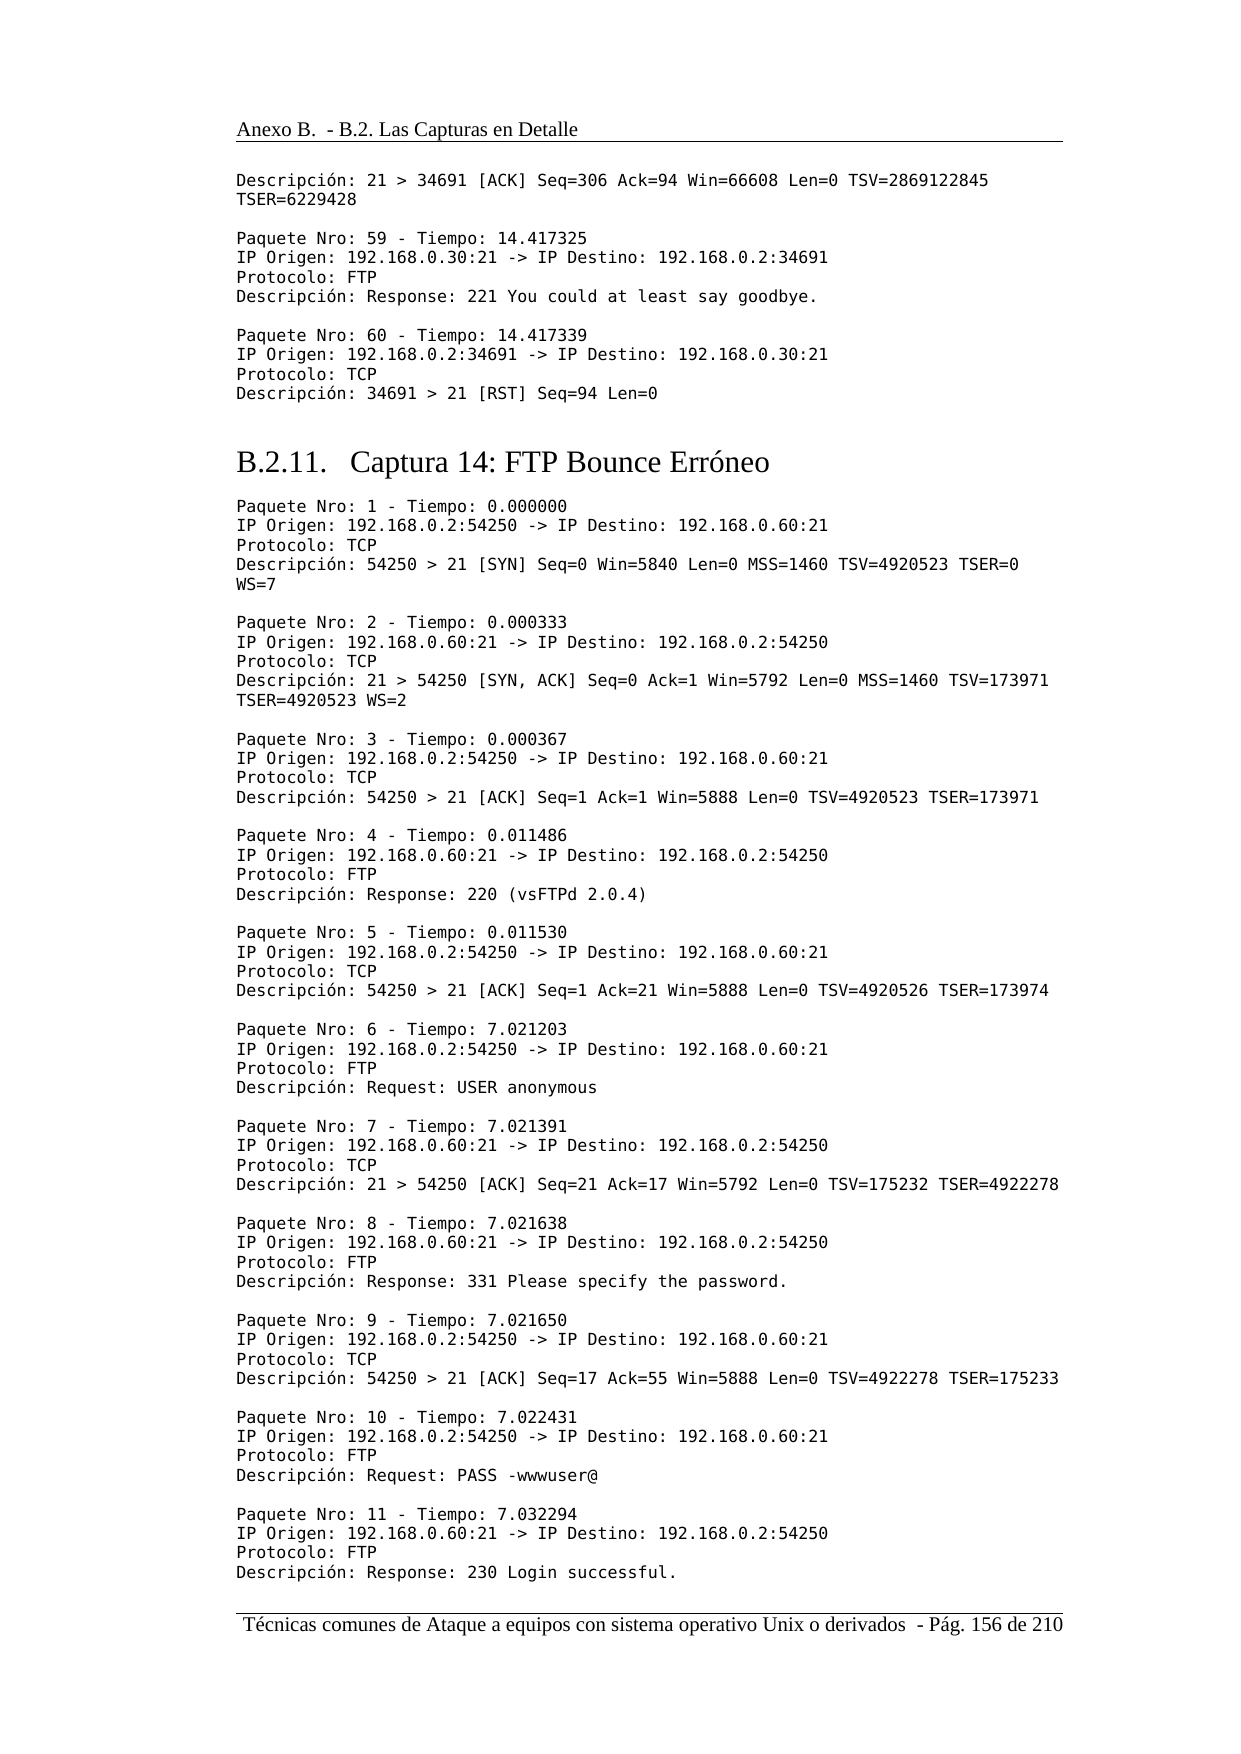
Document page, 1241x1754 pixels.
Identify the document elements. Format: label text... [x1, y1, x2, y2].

text IP Origen: 192.168.0.2:54250 -> IP Destino: 192.168.0.60:21 [236, 516, 1063, 536]
text IP Origen: 192.168.0.2:54250 -> IP Destino: 192.168.0.60:21 [236, 1330, 1063, 1349]
text Descripción: 21 > 54250 [ACK] Seq=21 Ack=17 Win=5792 Len=0 TSV=175232 TSER=4922278 [236, 1175, 1063, 1194]
text Paquete Nro: 11 - Tiempo: 7.032294 [236, 1504, 1063, 1524]
text Paquete Nro: 5 - Tiempo: 0.011530 [236, 923, 1063, 942]
text Protocolo: TCP [236, 365, 1063, 384]
text Protocolo: TCP [236, 962, 1063, 981]
text IP Origen: 192.168.0.60:21 -> IP Destino: 192.168.0.2:54250 [236, 1233, 1063, 1252]
text Descripción: 54250 > 21 [ACK] Seq=1 Ack=21 Win=5888 Len=0 TSV=4920526 TSER=173974 [236, 981, 1063, 1001]
text Protocolo: FTP [236, 1543, 1063, 1562]
text Protocolo: FTP [236, 1446, 1063, 1466]
text IP Origen: 192.168.0.2:34691 -> IP Destino: 192.168.0.30:21 [236, 345, 1063, 365]
text Paquete Nro: 60 - Tiempo: 14.417339 [236, 326, 1063, 345]
text IP Origen: 192.168.0.60:21 -> IP Destino: 192.168.0.2:54250 [236, 846, 1063, 865]
text Protocolo: FTP [236, 1252, 1063, 1272]
text Protocolo: FTP [236, 1059, 1063, 1078]
text Descripción: 54250 > 21 [ACK] Seq=17 Ack=55 Win=5888 Len=0 TSV=4922278 TSER=175233 [236, 1369, 1063, 1388]
text Paquete Nro: 4 - Tiempo: 0.011486 [236, 826, 1063, 846]
text Paquete Nro: 3 - Tiempo: 0.000367 [236, 729, 1063, 749]
text IP Origen: 192.168.0.30:21 -> IP Destino: 192.168.0.2:34691 [236, 248, 1063, 268]
text Paquete Nro: 7 - Tiempo: 7.021391 [236, 1117, 1063, 1136]
text Paquete Nro: 2 - Tiempo: 0.000333 [236, 613, 1063, 632]
text Paquete Nro: 9 - Tiempo: 7.021650 [236, 1311, 1063, 1330]
text Paquete Nro: 1 - Tiempo: 0.000000 [236, 497, 1063, 516]
text IP Origen: 192.168.0.60:21 -> IP Destino: 192.168.0.2:54250 [236, 1136, 1063, 1156]
text Descripción: 34691 > 21 [RST] Seq=94 Len=0 [236, 384, 1063, 403]
text Protocolo: TCP [236, 1156, 1063, 1175]
text Descripción: 21 > 54250 [SYN, ACK] Seq=0 Ack=1 Win=5792 Len=0 MSS=1460 TSV=173971 TSER=4920523 WS=2 [236, 671, 1063, 710]
text Descripción: Response: 331 Please specify the password. [236, 1272, 1063, 1291]
text IP Origen: 192.168.0.2:54250 -> IP Destino: 192.168.0.60:21 [236, 749, 1063, 768]
text Descripción: Request: USER anonymous [236, 1078, 1063, 1097]
text Protocolo: FTP [236, 865, 1063, 884]
text Descripción: Response: 220 (vsFTPd 2.0.4) [236, 884, 1063, 904]
text Paquete Nro: 6 - Tiempo: 7.021203 [236, 1020, 1063, 1039]
text Paquete Nro: 59 - Tiempo: 14.417325 [236, 229, 1063, 248]
text Descripción: Request: PASS -wwwuser@ [236, 1466, 1063, 1485]
text IP Origen: 192.168.0.2:54250 -> IP Destino: 192.168.0.60:21 [236, 1039, 1063, 1059]
text IP Origen: 192.168.0.2:54250 -> IP Destino: 192.168.0.60:21 [236, 1427, 1063, 1446]
text Protocolo: FTP [236, 268, 1063, 287]
text Descripción: 21 > 34691 [ACK] Seq=306 Ack=94 Win=66608 Len=0 TSV=2869122845 TSER=6229428 [236, 171, 1063, 210]
text Descripción: 54250 > 21 [ACK] Seq=1 Ack=1 Win=5888 Len=0 TSV=4920523 TSER=173971 [236, 787, 1063, 807]
text Descripción: Response: 230 Login successful. [236, 1562, 1063, 1582]
text Protocolo: TCP [236, 1349, 1063, 1369]
text Paquete Nro: 10 - Tiempo: 7.022431 [236, 1407, 1063, 1427]
subtitle Captura 14: FTP Bounce Erróneo [236, 445, 1063, 479]
text IP Origen: 192.168.0.60:21 -> IP Destino: 192.168.0.2:54250 [236, 1524, 1063, 1543]
text Protocolo: TCP [236, 652, 1063, 671]
text IP Origen: 192.168.0.60:21 -> IP Destino: 192.168.0.2:54250 [236, 632, 1063, 652]
text Descripción: Response: 221 You could at least say goodbye. [236, 287, 1063, 307]
text Protocolo: TCP [236, 536, 1063, 555]
text Descripción: 54250 > 21 [SYN] Seq=0 Win=5840 Len=0 MSS=1460 TSV=4920523 TSER=0 WS=7 [236, 555, 1063, 594]
text Paquete Nro: 8 - Tiempo: 7.021638 [236, 1214, 1063, 1233]
text Protocolo: TCP [236, 768, 1063, 787]
text IP Origen: 192.168.0.2:54250 -> IP Destino: 192.168.0.60:21 [236, 942, 1063, 962]
